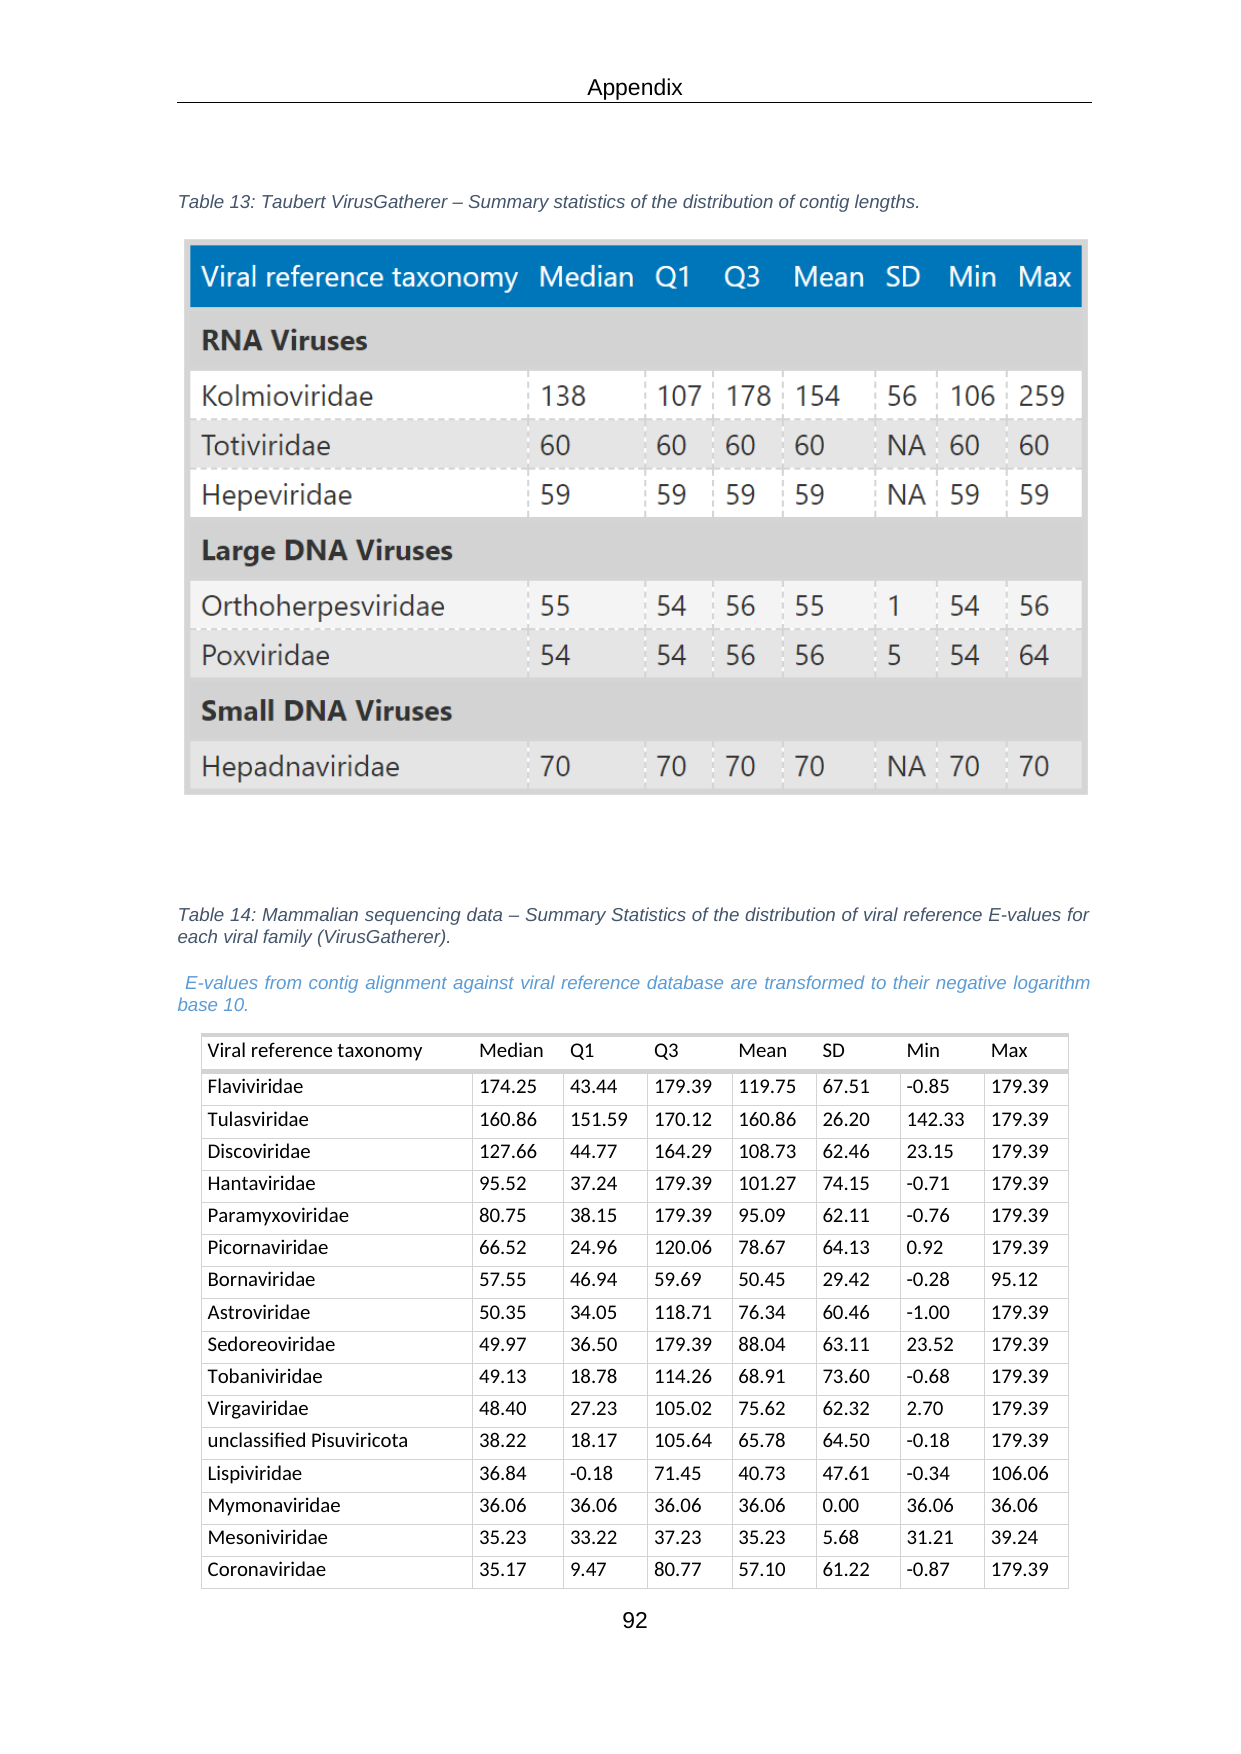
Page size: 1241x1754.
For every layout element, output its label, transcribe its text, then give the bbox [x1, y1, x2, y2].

table_cell 50.35 [473, 1299, 563, 1331]
table_header Min [900, 1037, 984, 1069]
table_cell -0.87 [901, 1557, 984, 1588]
table_cell 36.06 [648, 1493, 732, 1524]
table_cell Mymonaviridae [202, 1493, 472, 1524]
table_cell 179.39 [985, 1074, 1068, 1105]
table_cell 2.70 [901, 1396, 984, 1427]
table_cell 62.11 [817, 1203, 900, 1234]
table_header SD [816, 1037, 900, 1069]
table_cell 73.60 [817, 1364, 900, 1395]
table_cell 78.67 [733, 1235, 816, 1266]
table_header Q1 [564, 1037, 648, 1069]
table_cell 174.25 [473, 1074, 563, 1105]
text E-values from contig alignment against viral reference database are transformed to their negative logarithm base 10. [177, 968, 1092, 1016]
table_cell 59.69 [648, 1267, 732, 1298]
table_cell 18.78 [564, 1364, 647, 1395]
table_cell 179.39 [648, 1171, 732, 1202]
table_cell 95.09 [733, 1203, 816, 1234]
table_cell 119.75 [733, 1074, 816, 1105]
table_cell unclassified Pisuviricota [202, 1428, 472, 1459]
table_cell 46.94 [564, 1267, 647, 1298]
table_cell 95.12 [985, 1267, 1068, 1298]
table_cell 160.86 [473, 1106, 563, 1137]
table_cell 95.52 [473, 1171, 563, 1202]
table_cell 36.06 [901, 1493, 984, 1524]
table_cell 31.21 [901, 1525, 984, 1556]
table_cell 64.50 [817, 1428, 900, 1459]
table_cell -0.34 [901, 1460, 984, 1491]
table_cell 160.86 [733, 1106, 816, 1137]
table_cell 48.40 [473, 1396, 563, 1427]
table_cell 23.52 [901, 1332, 984, 1363]
table_cell 179.39 [985, 1396, 1068, 1427]
table_cell 5.68 [817, 1525, 900, 1556]
table_cell 68.91 [733, 1364, 816, 1395]
table_cell 39.24 [985, 1525, 1068, 1556]
table_cell 151.59 [564, 1106, 647, 1137]
table_cell Paramyxoviridae [202, 1203, 472, 1234]
table_cell 67.51 [817, 1074, 900, 1105]
table_cell 80.75 [473, 1203, 563, 1234]
table_cell 35.23 [733, 1525, 816, 1556]
table_cell 36.06 [564, 1493, 647, 1524]
table_cell Discoviridae [202, 1139, 472, 1169]
table_cell 38.22 [473, 1428, 563, 1459]
table_cell 71.45 [648, 1460, 732, 1491]
table_cell 101.27 [733, 1171, 816, 1202]
table_cell 35.23 [473, 1525, 563, 1556]
table_cell Astroviridae [202, 1299, 472, 1331]
table_cell 80.77 [648, 1557, 732, 1588]
table_cell 24.96 [564, 1235, 647, 1266]
table_cell -1.00 [901, 1299, 984, 1331]
table_cell 75.62 [733, 1396, 816, 1427]
table_cell 179.39 [985, 1139, 1068, 1169]
table_cell 62.46 [817, 1139, 900, 1169]
table_cell 114.26 [648, 1364, 732, 1395]
table_cell Tulasviridae [202, 1106, 472, 1137]
table_cell 47.61 [817, 1460, 900, 1491]
table_cell 37.24 [564, 1171, 647, 1202]
table_cell 36.84 [473, 1460, 563, 1491]
table_cell 105.64 [648, 1428, 732, 1459]
table_cell 57.10 [733, 1557, 816, 1588]
table_cell 105.02 [648, 1396, 732, 1427]
table_cell 66.52 [473, 1235, 563, 1266]
table_cell Lispiviridae [202, 1460, 472, 1491]
table_header Max [984, 1037, 1068, 1069]
table_cell -0.85 [901, 1074, 984, 1105]
table_cell 33.22 [564, 1525, 647, 1556]
table_cell 88.04 [733, 1332, 816, 1363]
table_cell 179.39 [985, 1106, 1068, 1137]
table_cell 170.12 [648, 1106, 732, 1137]
table_cell 179.39 [985, 1557, 1068, 1588]
table_cell 9.47 [564, 1557, 647, 1588]
table_cell 50.45 [733, 1267, 816, 1298]
table_cell 164.29 [648, 1139, 732, 1169]
table_cell 62.32 [817, 1396, 900, 1427]
table_cell 74.15 [817, 1171, 900, 1202]
table_cell 27.23 [564, 1396, 647, 1427]
table_cell 60.46 [817, 1299, 900, 1331]
table_cell 106.06 [985, 1460, 1068, 1491]
table_cell -0.68 [901, 1364, 984, 1395]
table_cell 108.73 [733, 1139, 816, 1169]
table_cell 120.06 [648, 1235, 732, 1266]
table_cell 179.39 [648, 1203, 732, 1234]
table_cell 179.39 [985, 1171, 1068, 1202]
table_header Mean [732, 1037, 816, 1069]
table_cell 179.39 [648, 1332, 732, 1363]
text Table 13: Taubert VirusGatherer – Summary statistics of the distribution of contig lengths. [177, 190, 1092, 212]
table_cell 38.15 [564, 1203, 647, 1234]
table_cell 40.73 [733, 1460, 816, 1491]
table_cell 63.11 [817, 1332, 900, 1363]
table_cell -0.76 [901, 1203, 984, 1234]
table_cell -0.71 [901, 1171, 984, 1202]
table_cell 0.92 [901, 1235, 984, 1266]
table_cell -0.18 [901, 1428, 984, 1459]
table_header Median [473, 1037, 563, 1069]
table_cell 35.17 [473, 1557, 563, 1588]
table_cell 49.13 [473, 1364, 563, 1395]
table_cell 179.39 [985, 1299, 1068, 1331]
table_header Q3 [648, 1037, 732, 1069]
table_cell 127.66 [473, 1139, 563, 1169]
table_cell 179.39 [985, 1203, 1068, 1234]
table_cell Sedoreoviridae [202, 1332, 472, 1363]
table_cell 76.34 [733, 1299, 816, 1331]
table_cell 179.39 [985, 1364, 1068, 1395]
table_cell 179.39 [985, 1235, 1068, 1266]
table_cell -0.18 [564, 1460, 647, 1491]
table_cell 43.44 [564, 1074, 647, 1105]
table_cell 18.17 [564, 1428, 647, 1459]
table_cell 49.97 [473, 1332, 563, 1363]
table_cell 179.39 [648, 1074, 732, 1105]
table_cell Bornaviridae [202, 1267, 472, 1298]
table_cell Tobaniviridae [202, 1364, 472, 1395]
table_cell 179.39 [985, 1332, 1068, 1363]
text Table 14: Mammalian sequencing data – Summary Statistics of the distribution of viral reference E-values for each viral family (VirusGatherer). [177, 904, 1092, 947]
table_cell Picornaviridae [202, 1235, 472, 1266]
table_cell 37.23 [648, 1525, 732, 1556]
table_cell 65.78 [733, 1428, 816, 1459]
table_header Viral reference taxonomy [202, 1037, 473, 1069]
table_cell Coronaviridae [202, 1557, 472, 1588]
table_cell Hantaviridae [202, 1171, 472, 1202]
table_cell 36.06 [985, 1493, 1068, 1524]
table_cell 179.39 [985, 1428, 1068, 1459]
table_cell 36.50 [564, 1332, 647, 1363]
table_cell 61.22 [817, 1557, 900, 1588]
table_cell -0.28 [901, 1267, 984, 1298]
table_cell 44.77 [564, 1139, 647, 1169]
table_cell Virgaviridae [202, 1396, 472, 1427]
table_cell Mesoniviridae [202, 1525, 472, 1556]
table_cell 26.20 [817, 1106, 900, 1137]
table_cell 142.33 [901, 1106, 984, 1137]
table_cell 57.55 [473, 1267, 563, 1298]
table_cell 34.05 [564, 1299, 647, 1331]
table_cell Flaviviridae [202, 1074, 472, 1105]
table_cell 64.13 [817, 1235, 900, 1266]
table_cell 118.71 [648, 1299, 732, 1331]
table_cell 29.42 [817, 1267, 900, 1298]
table_cell 0.00 [817, 1493, 900, 1524]
table_cell 36.06 [473, 1493, 563, 1524]
table_cell 36.06 [733, 1493, 816, 1524]
table_cell 23.15 [901, 1139, 984, 1169]
